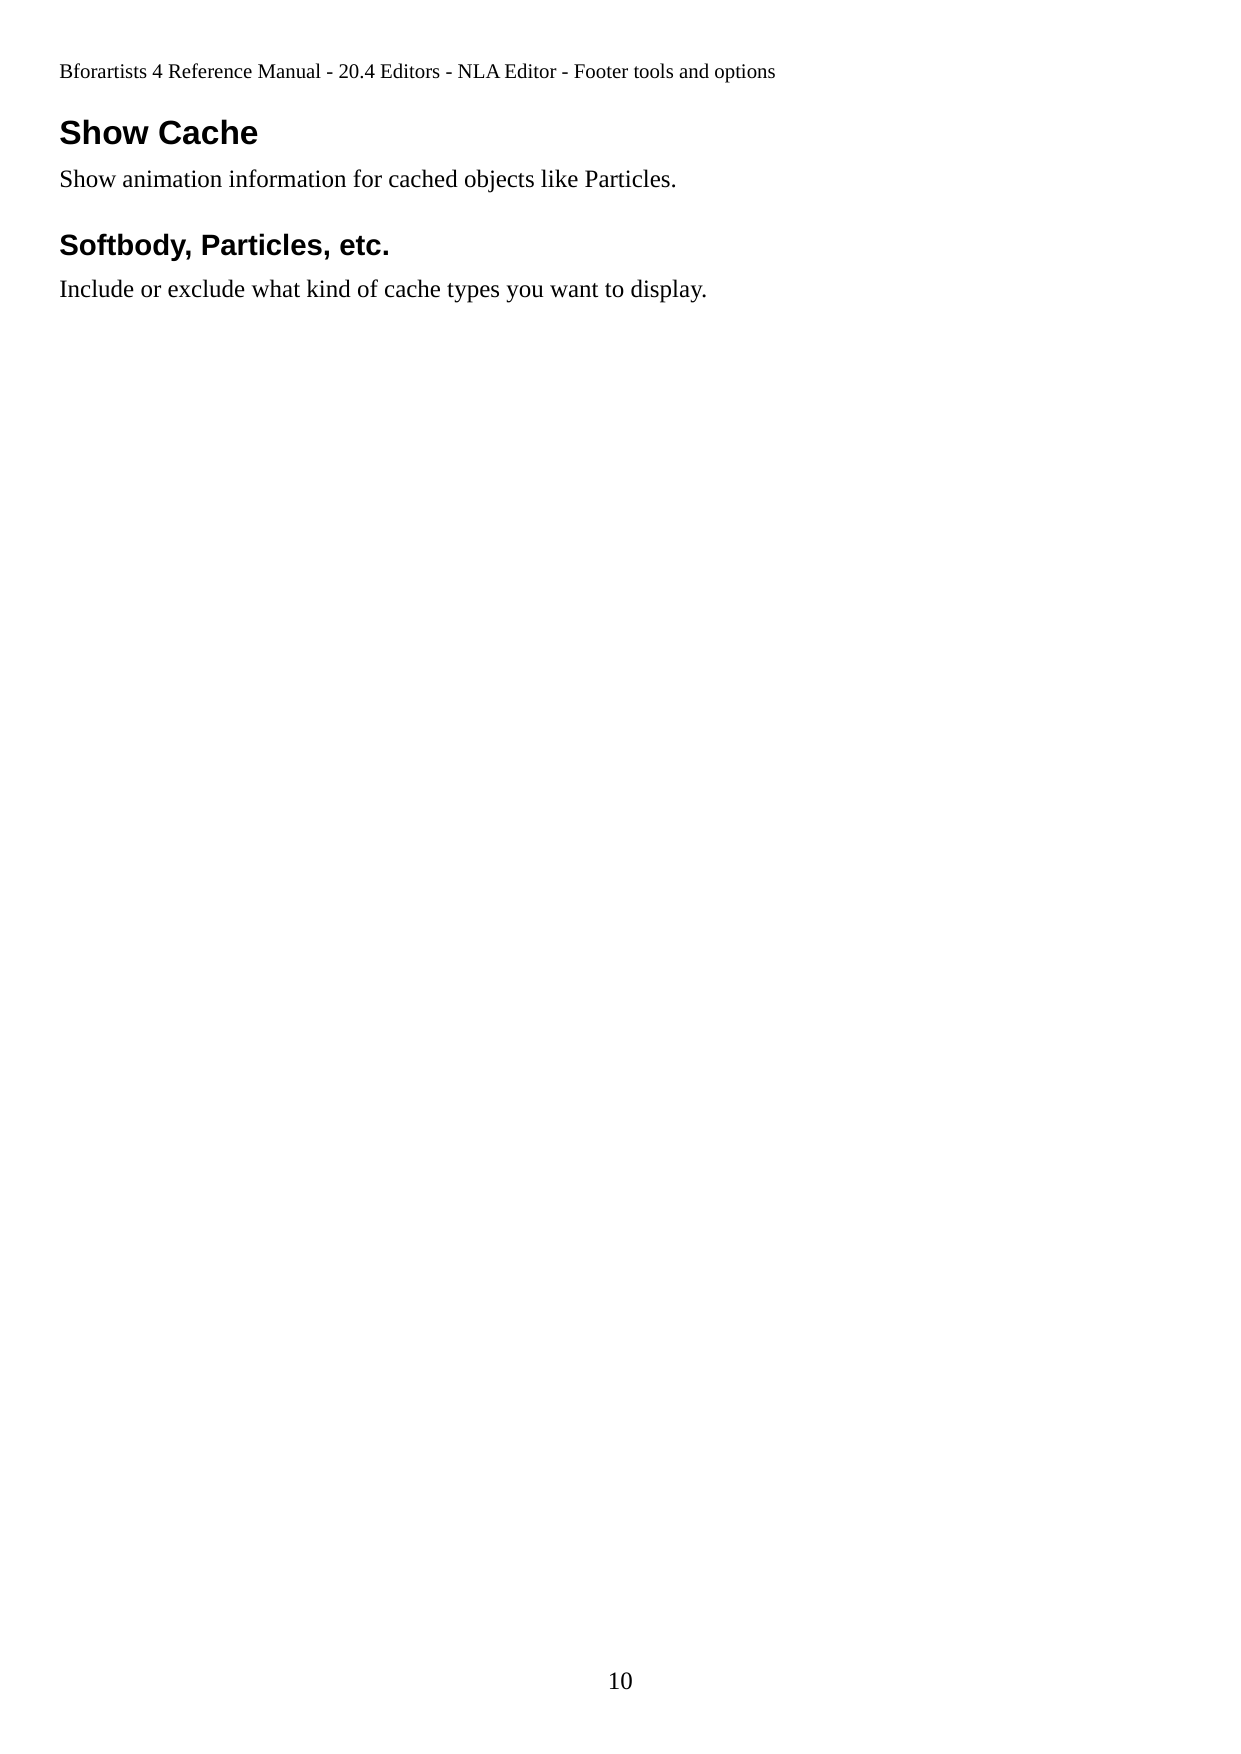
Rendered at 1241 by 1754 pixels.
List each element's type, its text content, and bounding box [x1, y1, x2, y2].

text Include or exclude what kind of cache types you want to display. [59, 274, 1181, 302]
subtitle Softbody, Particles, etc. [59, 227, 1181, 261]
text Show animation information for cached objects like Particles. [59, 164, 1181, 192]
subtitle Show Cache [59, 113, 1181, 151]
